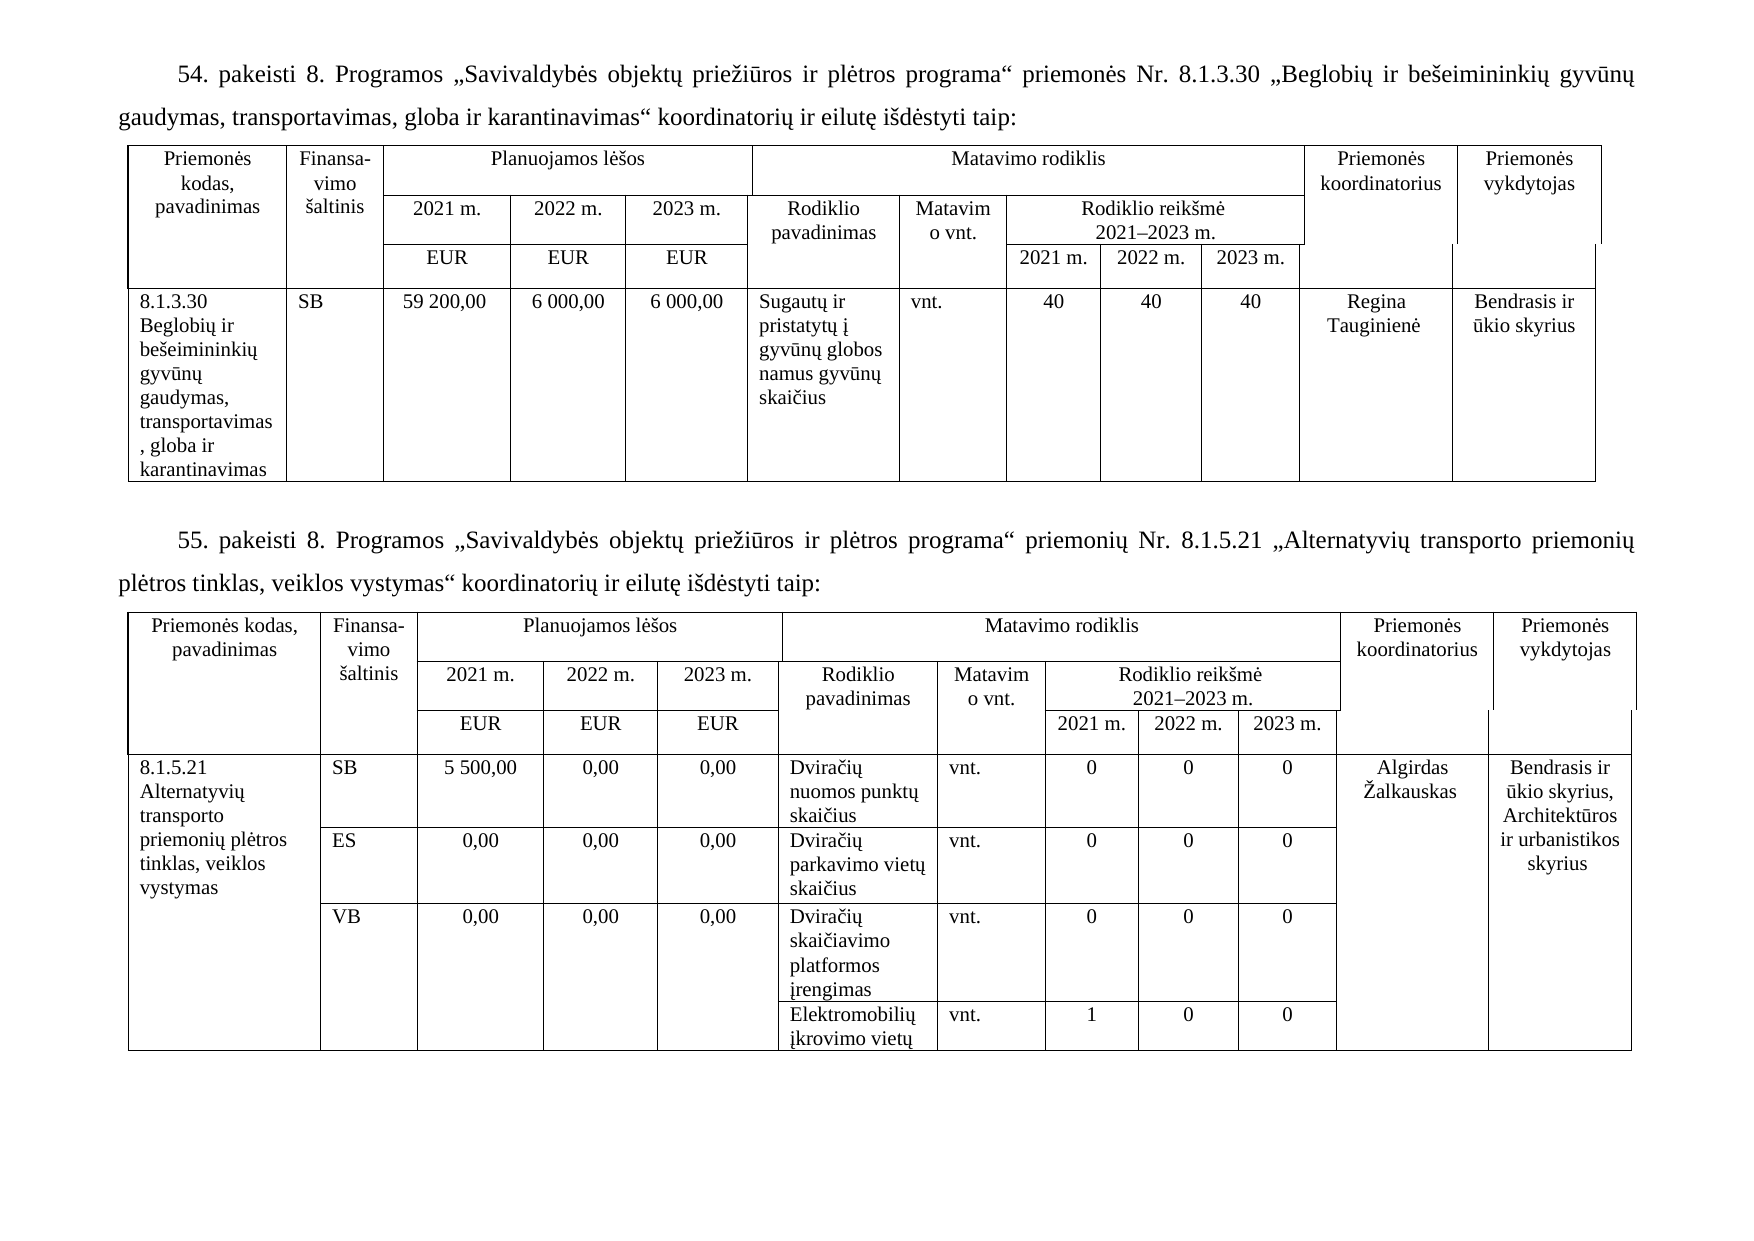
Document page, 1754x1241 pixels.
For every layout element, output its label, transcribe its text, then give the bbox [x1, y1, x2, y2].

table_cell [1632, 903, 1637, 1001]
table_cell [1453, 244, 1595, 288]
table_cell vnt. [938, 904, 1045, 1001]
table_cell 0 [1239, 755, 1336, 827]
text 55. pakeisti 8. Programos „Savivaldybės objektų priežiūros ir plėtros programa“ priemonių Nr. 8.1.5.21 „Alternatyvių transporto priemonių plėtros tinklas, veiklos vystymas“ koordinatorių ir eilutę išdėstyti taip: [118, 525, 1636, 597]
table_cell EUR [418, 711, 543, 754]
table_cell [1632, 710, 1637, 754]
table_cell [1596, 288, 1601, 481]
table_header Priemonės vykdytojas [1458, 146, 1601, 194]
table_cell 2021 m. [1007, 245, 1100, 288]
table_cell [1632, 1001, 1637, 1050]
table_cell Elektromobilių įkrovimo vietų [779, 1002, 937, 1050]
table_cell 0,00 [544, 755, 657, 827]
table_cell 2021 m. [1046, 711, 1138, 754]
table_cell 5 500,00 [418, 755, 543, 827]
table_cell VB [321, 904, 417, 1050]
table_cell 40 [1202, 289, 1299, 481]
table_cell [1632, 827, 1637, 903]
table_cell vnt. [938, 1002, 1045, 1050]
table_cell 2021 m. [384, 196, 510, 244]
table_cell Dviračių skaičiavimo platformos įrengimas [779, 904, 937, 1001]
table_cell Rodiklio pavadinimas [779, 662, 937, 754]
table_cell [1305, 195, 1457, 244]
table_cell [1632, 754, 1637, 827]
table_cell Rodiklio reikšmė 2021–2023 m. [1046, 662, 1340, 710]
table_cell 0,00 [658, 828, 778, 903]
table_cell vnt. [938, 755, 1045, 827]
table_cell 40 [1101, 289, 1201, 481]
table_cell EUR [626, 245, 747, 288]
table_header Priemonės vykdytojas [1494, 613, 1636, 661]
table_cell 0 [1239, 1002, 1336, 1050]
table_cell SB [321, 755, 417, 827]
table_cell 0,00 [658, 904, 778, 1050]
table_header Finansa-vimo šaltinis [321, 613, 417, 754]
table_cell 6 000,00 [511, 289, 625, 481]
table_cell 2023 m. [626, 196, 747, 244]
table_cell 1 [1046, 1002, 1138, 1050]
table_cell SB [287, 289, 383, 481]
table_cell 0 [1139, 828, 1238, 903]
table_header Priemonės kodas, pavadinimas [129, 613, 320, 754]
table_cell EUR [544, 711, 657, 754]
table_cell 0 [1139, 755, 1238, 827]
table_cell 0 [1139, 1002, 1238, 1050]
table_cell Dviračių nuomos punktų skaičius [779, 755, 937, 827]
table_cell ES [321, 828, 417, 903]
table_cell EUR [658, 711, 778, 754]
table_cell 0 [1046, 904, 1138, 1001]
table_cell Dviračių parkavimo vietų skaičius [779, 828, 937, 903]
table_header Priemonės koordinatorius [1305, 146, 1457, 194]
table_cell [1596, 244, 1601, 288]
table_cell 2023 m. [1239, 711, 1336, 754]
table_cell 0,00 [544, 904, 657, 1050]
table_cell 0 [1046, 828, 1138, 903]
table_header Matavimo rodiklis [753, 146, 1304, 194]
table_cell EUR [384, 245, 510, 288]
table_cell 0 [1239, 828, 1336, 903]
table_cell 2023 m. [658, 662, 778, 710]
table_cell 59 200,00 [384, 289, 510, 481]
table_cell 2022 m. [1139, 711, 1238, 754]
table_cell 0 [1139, 904, 1238, 1001]
table_header Planuojamos lėšos [384, 146, 752, 194]
table_cell 2022 m. [511, 196, 625, 244]
table_cell [1300, 244, 1452, 288]
table_header Matavimo rodiklis [783, 613, 1340, 661]
table_cell 6 000,00 [626, 289, 747, 481]
table_cell 0 [1239, 904, 1336, 1001]
table_cell 0 [1046, 755, 1138, 827]
table_cell 2021 m. [418, 662, 543, 710]
table_cell 0,00 [418, 904, 543, 1050]
table_header Priemonės kodas, pavadinimas [129, 146, 286, 288]
table_cell [1489, 710, 1631, 754]
table_cell vnt. [900, 289, 1006, 481]
table_cell 8.1.3.30 Beglobių ir bešeimininkių gyvūnų gaudymas, transportavimas, globa ir karantinavimas [129, 289, 286, 481]
table_cell Matavimo vnt. [900, 196, 1006, 288]
table_cell vnt. [938, 828, 1045, 903]
table_cell 2022 m. [544, 662, 657, 710]
table_cell Bendrasis ir ūkio skyrius [1453, 289, 1595, 481]
table_cell [1494, 661, 1636, 710]
table_cell Rodiklio pavadinimas [748, 196, 899, 288]
table_cell 2022 m. [1101, 245, 1201, 288]
table_cell EUR [511, 245, 625, 288]
table_cell 0,00 [658, 755, 778, 827]
table_cell 2023 m. [1202, 245, 1299, 288]
table_cell Algirdas Žalkauskas [1337, 755, 1488, 1050]
table_header Planuojamos lėšos [418, 613, 782, 661]
text 54. pakeisti 8. Programos „Savivaldybės objektų priežiūros ir plėtros programa“ priemonės Nr. 8.1.3.30 „Beglobių ir bešeimininkių gyvūnų gaudymas, transportavimas, globa ir karantinavimas“ koordinatorių ir eilutę išdėstyti taip: [118, 59, 1636, 131]
table_cell Sugautų ir pristatytų į gyvūnų globos namus gyvūnų skaičius [748, 289, 899, 481]
table_cell [1337, 710, 1488, 754]
table_cell 40 [1007, 289, 1100, 481]
table_cell Bendrasis ir ūkio skyrius, Architektūros ir urbanistikos skyrius [1489, 755, 1631, 1050]
table_cell 0,00 [418, 828, 543, 903]
table_header Finansa-vimo šaltinis [287, 146, 383, 288]
table_cell Rodiklio reikšmė 2021–2023 m. [1007, 196, 1304, 244]
table_cell 0,00 [544, 828, 657, 903]
table_cell Regina Tauginienė [1300, 289, 1452, 481]
table_header Priemonės koordinatorius [1341, 613, 1493, 661]
table_cell [1458, 195, 1601, 244]
table_cell Matavimo vnt. [938, 662, 1045, 754]
table_cell [1341, 661, 1493, 710]
table_cell 8.1.5.21 Alternatyvių transporto priemonių plėtros tinklas, veiklos vystymas [129, 755, 320, 1050]
